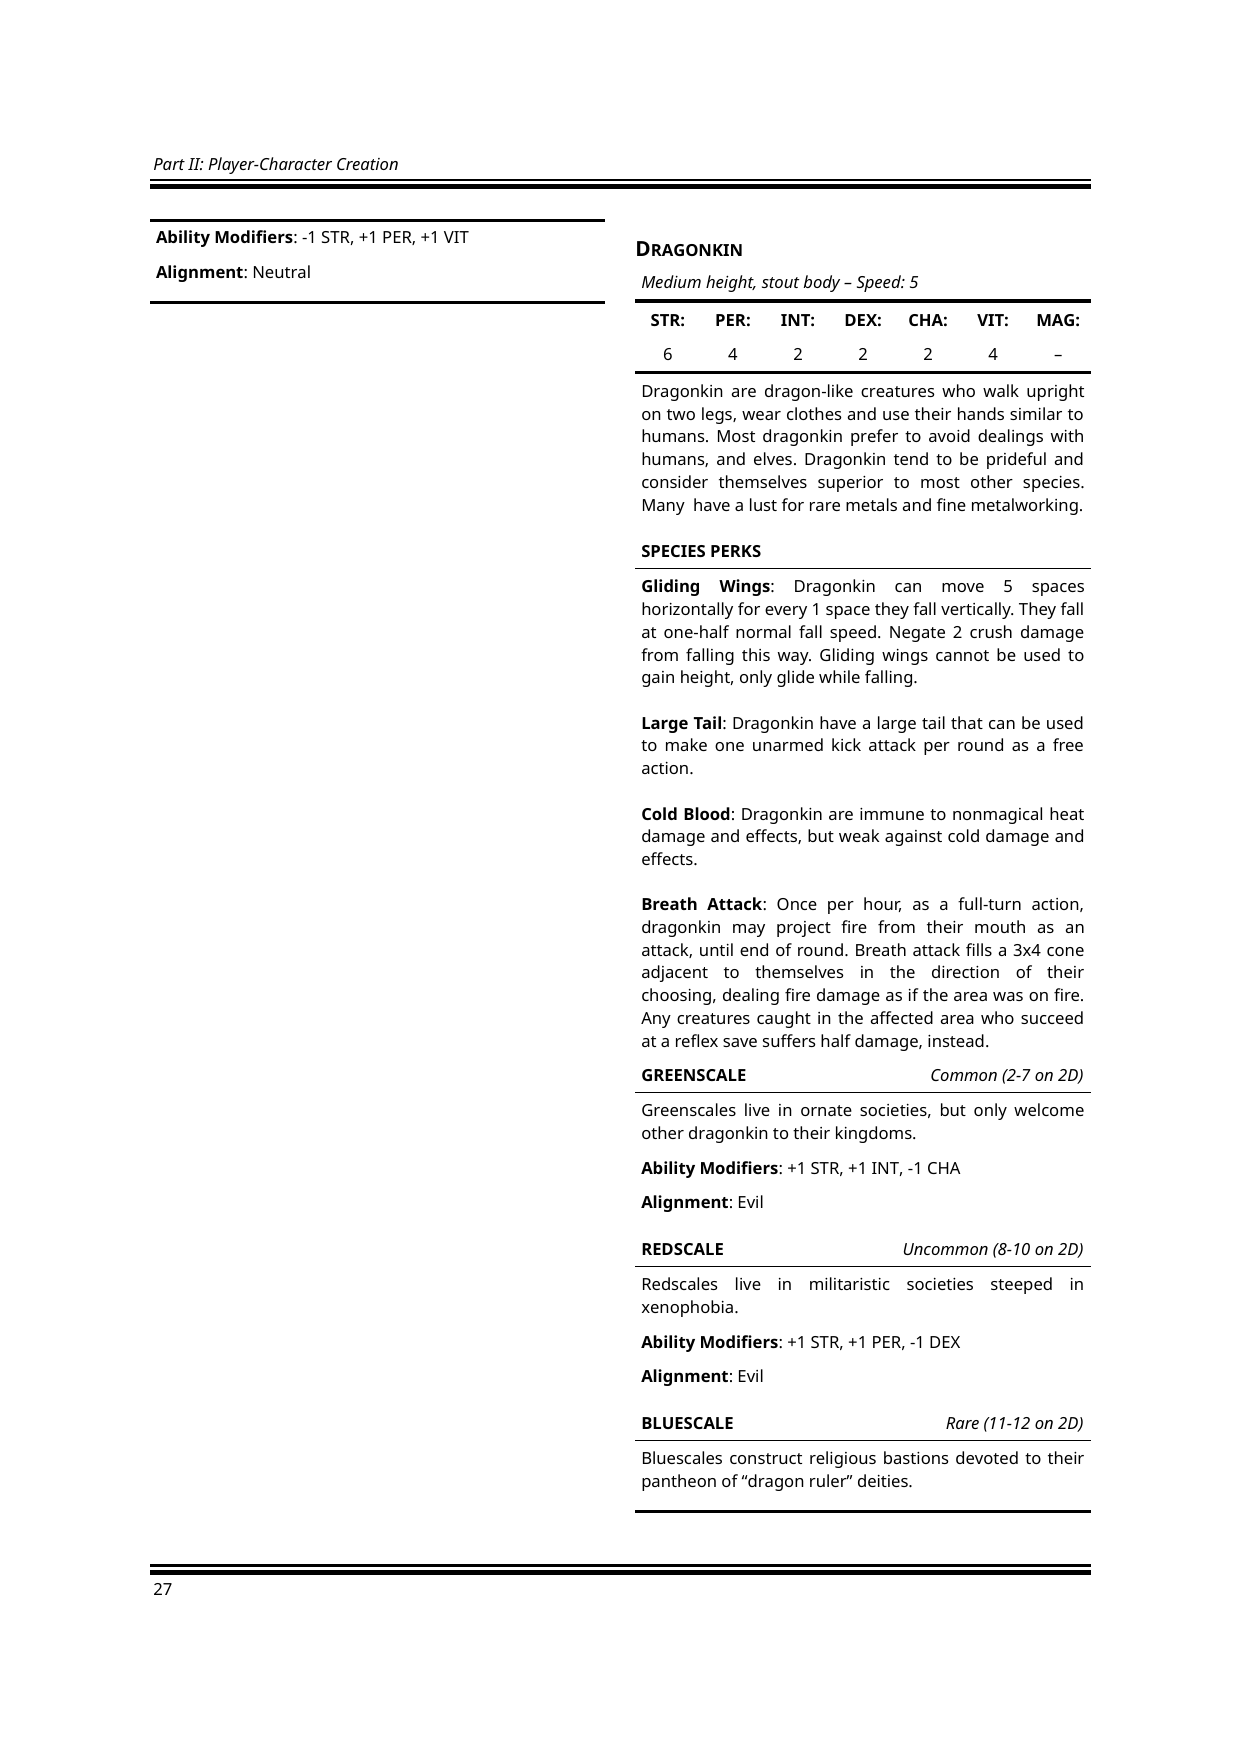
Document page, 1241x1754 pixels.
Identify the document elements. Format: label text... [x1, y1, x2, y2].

table_cell – [1025, 337, 1091, 371]
table_header Common (2-7 on 2D) [863, 1058, 1091, 1092]
table_cell 2 [830, 337, 895, 371]
table_cell Ability Modifiers: -1 STR, +1 PER, +1 VIT Alignment: Neutral [150, 222, 605, 301]
table_header Rare (11-12 on 2D) [851, 1406, 1091, 1440]
table_header Medium height, stout body – Speed: 5 [635, 265, 1091, 299]
text Dragonkin [635, 234, 1091, 262]
table_cell Gliding Wings: Dragonkin can move 5 spaces horizontally for every 1 space they fall vertically. They fall at one-half normal fall speed. Negate 2 crush damage from falling this way. Gliding wings cannot be used to gain height, only glide while falling. Large Tail: Dragonkin have a large tail that can be used to make one unarmed kick attack per round as a free action. Cold Blood: Dragonkin are immune to nonmagical heat damage and effects, but weak against cold damage and effects. Breath Attack: Once per hour, as a full-turn action, dragonkin may project fire from their mouth as an attack, until end of round. Breath attack fills a 3x4 cone adjacent to themselves in the direction of their choosing, dealing fire damage as if the area was on fire. Any creatures caught in the affected area who succeed at a reflex save suffers half damage, instead. [635, 569, 1091, 1058]
table_cell 6 [635, 337, 700, 371]
table_cell 2 [895, 337, 960, 371]
table_header Species Perks [635, 534, 1091, 568]
table_cell INT: [765, 303, 830, 337]
table_cell Redscales live in militaristic societies steeped in xenophobia. Ability Modifiers: +1 STR, +1 PER, -1 DEX Alignment: Evil [635, 1267, 1091, 1406]
table_header Bluescale [635, 1406, 851, 1440]
table_cell CHA: [895, 303, 960, 337]
table_cell 4 [960, 337, 1025, 371]
table_cell MAG: [1025, 303, 1091, 337]
table_header Greenscale [635, 1058, 863, 1092]
table_header Redscale [635, 1232, 879, 1266]
table_cell Dragonkin are dragon-like creatures who walk upright on two legs, wear clothes and use their hands similar to humans. Most dragonkin prefer to avoid dealings with humans, and elves. Dragonkin tend to be prideful and consider themselves superior to most other species. Many have a lust for rare metals and fine metalworking. [635, 374, 1091, 533]
table_cell Greenscales live in ornate societies, but only welcome other dragonkin to their kingdoms. Ability Modifiers: +1 STR, +1 INT, -1 CHA Alignment: Evil [635, 1093, 1091, 1232]
table_cell PER: [700, 303, 765, 337]
table_cell STR: [635, 303, 700, 337]
table_cell 2 [765, 337, 830, 371]
table_cell VIT: [960, 303, 1025, 337]
table_cell Bluescales construct religious bastions devoted to their pantheon of “dragon ruler” deities. [635, 1441, 1091, 1510]
table_cell 4 [700, 337, 765, 371]
table_cell DEX: [830, 303, 895, 337]
table_header Uncommon (8-10 on 2D) [879, 1232, 1091, 1266]
